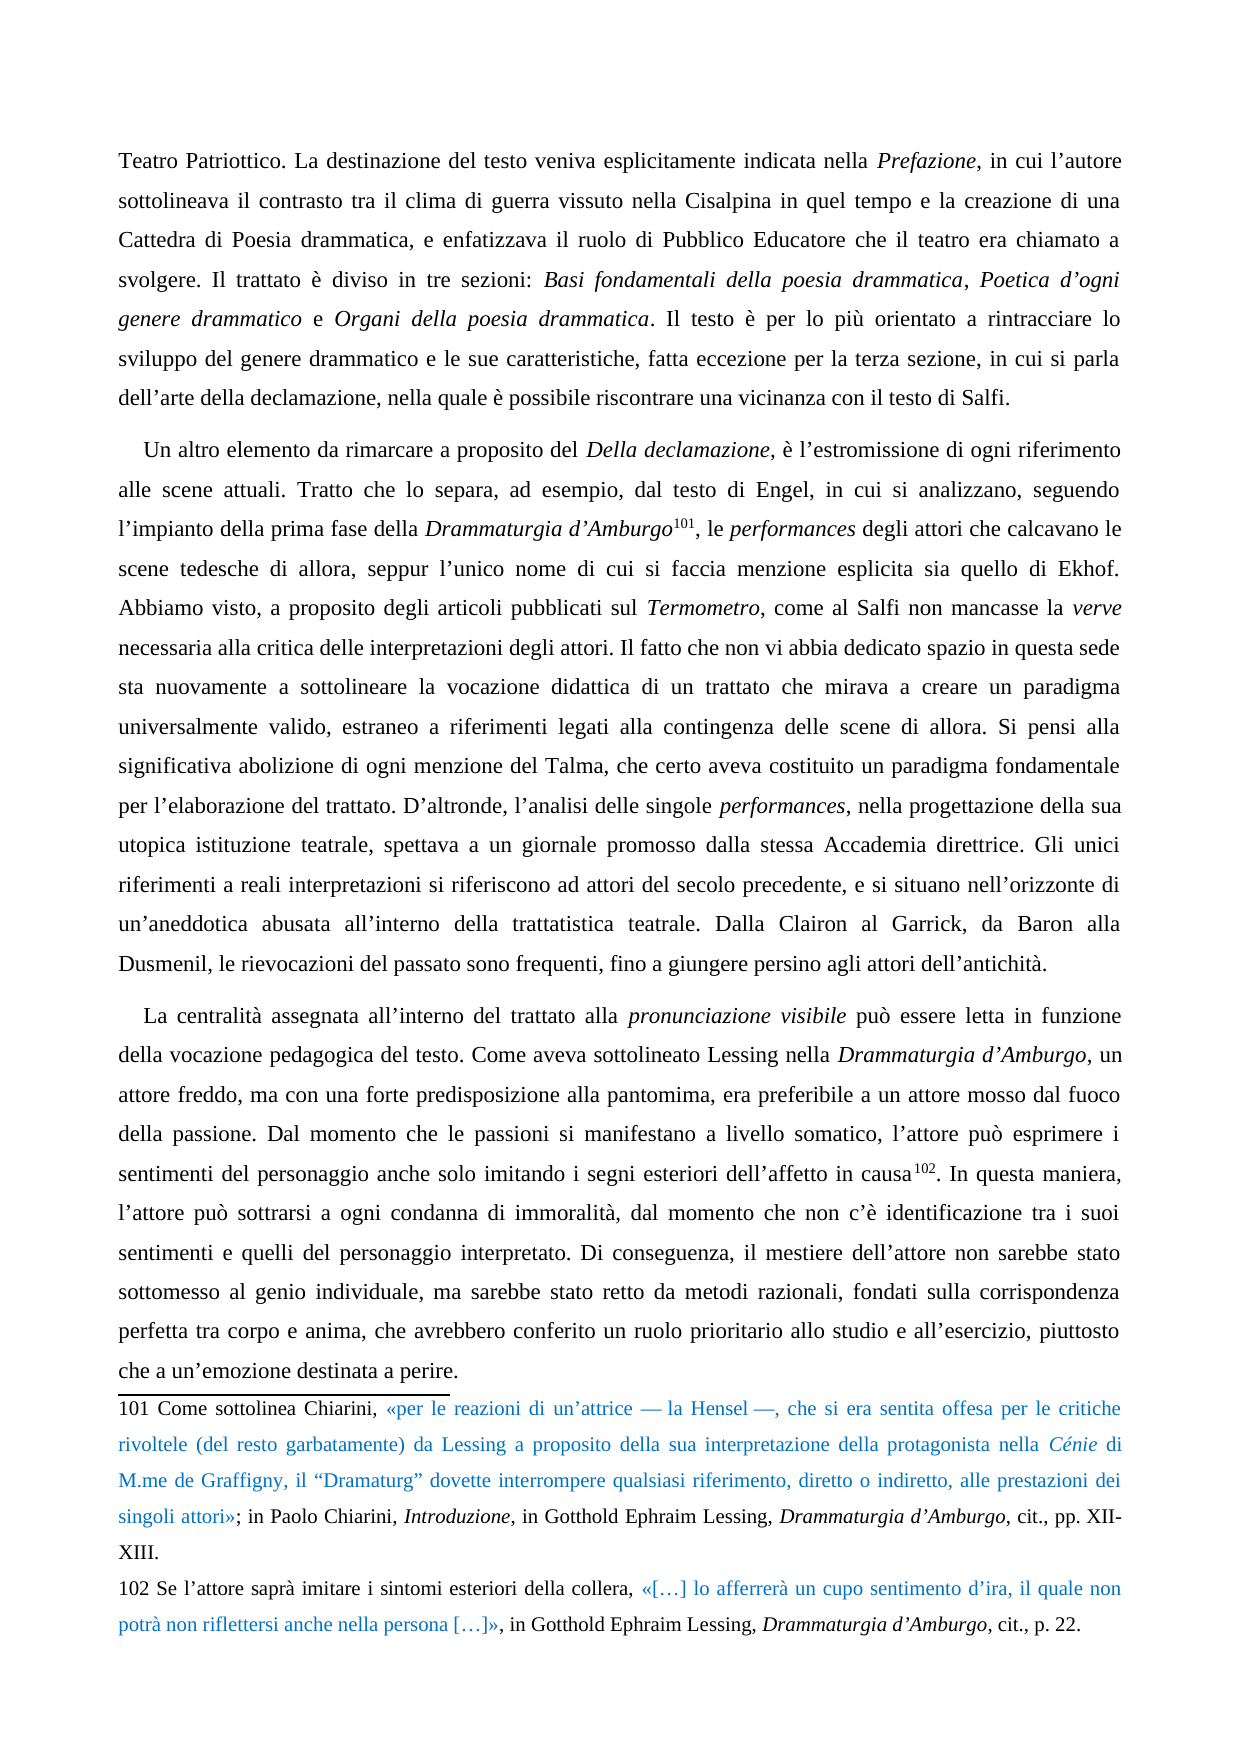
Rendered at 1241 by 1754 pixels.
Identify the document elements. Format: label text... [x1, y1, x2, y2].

text Un altro elemento da rimarcare a proposito del Della declamazione, è l’estromissione di ogni riferimento alle scene attuali. Tratto che lo separa, ad esempio, dal testo di Engel, in cui si analizzano, seguendo l’impianto della prima fase della Drammaturgia d’Amburgo, le performances degli attori che calcavano le scene tedesche di allora, seppur l’unico nome di cui si faccia menzione esplicita sia quello di Ekhof. Abbiamo visto, a proposito degli articoli pubblicati sul Termometro, come al Salfi non mancasse la verve necessaria alla critica delle interpretazioni degli attori. Il fatto che non vi abbia dedicato spazio in questa sede sta nuovamente a sottolineare la vocazione didattica di un trattato che mirava a creare un paradigma universalmente valido, estraneo a riferimenti legati alla contingenza delle scene di allora. Si pensi alla significativa abolizione di ogni menzione del Talma, che certo aveva costituito un paradigma fondamentale per l’elaborazione del trattato. D’altronde, l’analisi delle singole performances, nella progettazione della sua utopica istituzione teatrale, spettava a un giornale promosso dalla stessa Accademia direttrice. Gli unici riferimenti a reali interpretazioni si riferiscono ad attori del secolo precedente, e si situano nell’orizzonte di un’aneddotica abusata all’interno della trattatistica teatrale. Dalla Clairon al Garrick, da Baron alla Dusmenil, le rievocazioni del passato sono frequenti, fino a giungere persino agli attori dell’antichità. [118, 436, 1122, 976]
text Teatro Patriottico. La destinazione del testo veniva esplicitamente indicata nella Prefazione, in cui l’autore sottolineava il contrasto tra il clima di guerra vissuto nella Cisalpina in quel tempo e la creazione di una Cattedra di Poesia drammatica, e enfatizzava il ruolo di Pubblico Educatore che il teatro era chiamato a svolgere. Il trattato è diviso in tre sezioni: Basi fondamentali della poesia drammatica, Poetica d’ogni genere drammatico e Organi della poesia drammatica. Il testo è per lo più orientato a rintracciare lo sviluppo del genere drammatico e le sue caratteristiche, fatta eccezione per la terza sezione, in cui si parla dell’arte della declamazione, nella quale è possibile riscontrare una vicinanza con il testo di Salfi. [118, 148, 1122, 411]
text Come sottolinea Chiarini, «per le reazioni di un’attrice — la Hensel —, che si era sentita offesa per le critiche rivoltele (del resto garbatamente) da Lessing a proposito della sua interpretazione della protagonista nella Cénie di M.me de Graffigny, il “Dramaturg” dovette interrompere qualsiasi riferimento, diretto o indiretto, alle prestazioni dei singoli attori»; in Paolo Chiarini, Introduzione, in Gotthold Ephraim Lessing, Drammaturgia d’Amburgo, cit., pp. XII-XIII. [118, 1396, 1122, 1564]
text Se l’attore saprà imitare i sintomi esteriori della collera, «[…] lo afferrerà un cupo sentimento d’ira, il quale non potrà non riflettersi anche nella persona […]», in Gotthold Ephraim Lessing, Drammaturgia d’Amburgo, cit., p. 22. [118, 1576, 1122, 1636]
text La centralità assegnata all’interno del trattato alla pronunciazione visibile può essere letta in funzione della vocazione pedagogica del testo. Come aveva sottolineato Lessing nella Drammaturgia d’Amburgo, un attore freddo, ma con una forte predisposizione alla pantomima, era preferibile a un attore mosso dal fuoco della passione. Dal momento che le passioni si manifestano a livello somatico, l’attore può esprimere i sentimenti del personaggio anche solo imitando i segni esteriori dell’affetto in causa. In questa maniera, l’attore può sottrarsi a ogni condanna di immoralità, dal momento che non c’è identificazione tra i suoi sentimenti e quelli del personaggio interpretato. Di conseguenza, il mestiere dell’attore non sarebbe stato sottomesso al genio individuale, ma sarebbe stato retto da metodi razionali, fondati sulla corrispondenza perfetta tra corpo e anima, che avrebbero conferito un ruolo prioritario allo studio e all’esercizio, piuttosto che a un’emozione destinata a perire. [118, 1002, 1122, 1383]
